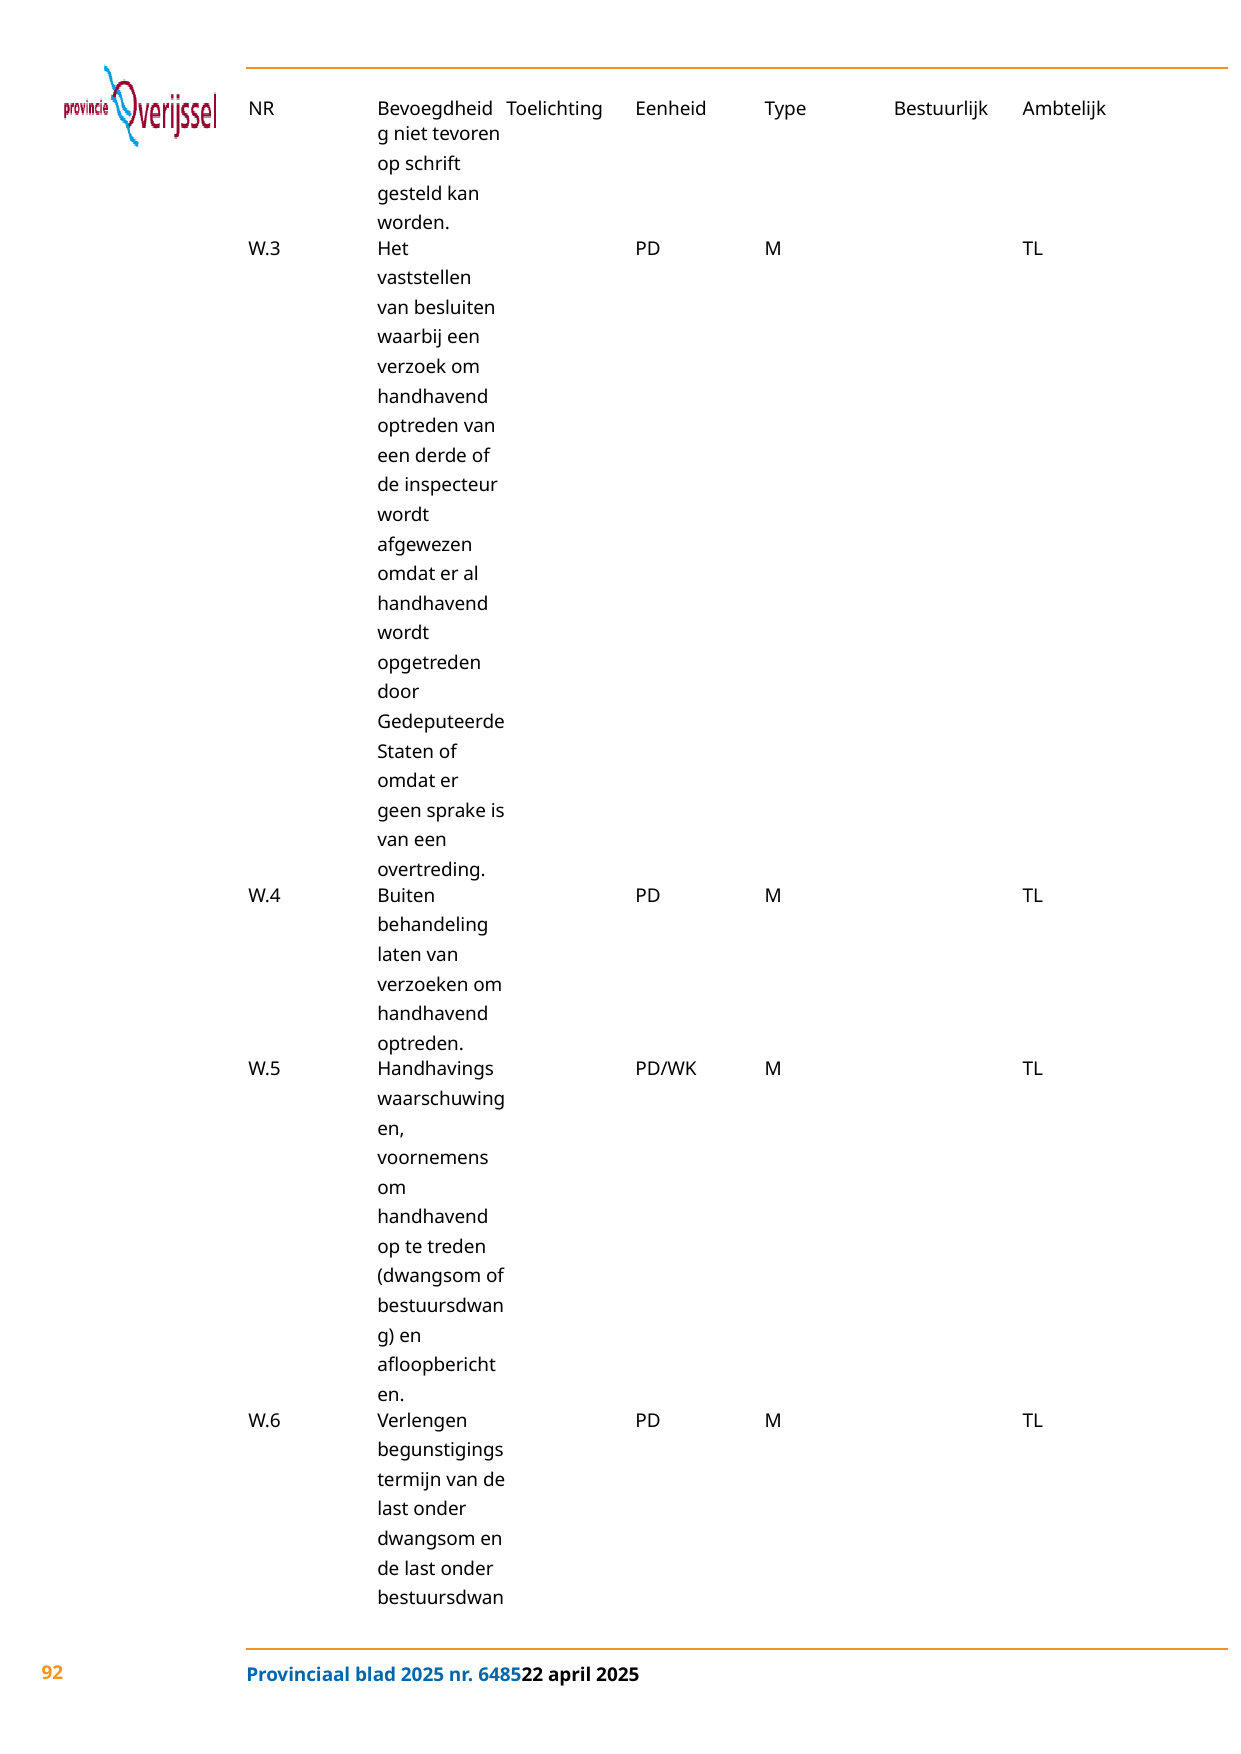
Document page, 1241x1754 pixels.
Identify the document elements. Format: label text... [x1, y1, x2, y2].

table_cell [506, 235, 635, 882]
table_cell TL [1023, 1056, 1152, 1407]
table_cell [894, 1407, 1022, 1610]
table_cell PD [635, 235, 764, 882]
table_cell M [764, 235, 893, 882]
table_cell Handhavingswaarschuwingen, voornemens om handhavend op te treden (dwangsom of bestuursdwang) en afloopberichten. [377, 1056, 506, 1407]
table_cell [506, 882, 635, 1056]
table_cell g niet tevoren op schrift gesteld kan worden. [377, 121, 506, 235]
picture [41, 47, 231, 172]
table_header Toelichting [506, 95, 635, 121]
table_cell [635, 121, 764, 235]
table_cell Het vaststellen van besluiten waarbij een verzoek om handhavend optreden van een derde of de inspecteur wordt afgewezen omdat er al handhavend wordt opgetreden door Gedeputeerde Staten of omdat er geen sprake is van een overtreding. [377, 235, 506, 882]
table_header NR [248, 95, 377, 121]
table_cell [764, 121, 893, 235]
table_cell [506, 121, 635, 235]
table_cell TL [1023, 1407, 1152, 1610]
table_cell TL [1023, 235, 1152, 882]
table_cell W.5 [248, 1056, 377, 1407]
table_cell [1023, 121, 1152, 235]
table_cell [506, 1056, 635, 1407]
table_cell [894, 121, 1022, 235]
table_header Eenheid [635, 95, 764, 121]
table_header Bestuurlijk [894, 95, 1022, 121]
table_cell [894, 235, 1022, 882]
table_cell TL [1023, 882, 1152, 1056]
table_cell W.3 [248, 235, 377, 882]
table_cell [894, 1056, 1022, 1407]
table_cell [506, 1407, 635, 1610]
table_cell Buiten behandeling laten van verzoeken om handhavend optreden. [377, 882, 506, 1056]
table_cell M [764, 1407, 893, 1610]
table_cell PD/WK [635, 1056, 764, 1407]
table_cell M [764, 1056, 893, 1407]
table_cell [248, 121, 377, 235]
table_cell PD [635, 882, 764, 1056]
table_cell W.4 [248, 882, 377, 1056]
table_cell [894, 882, 1022, 1056]
table_header Type [764, 95, 893, 121]
table_cell PD [635, 1407, 764, 1610]
table_header Bevoegdheid [377, 95, 506, 121]
table_cell M [764, 882, 893, 1056]
table_cell Verlengen begunstigingstermijn van de last onder dwangsom en de last onder bestuursdwan [377, 1407, 506, 1610]
table_cell W.6 [248, 1407, 377, 1610]
table_header Ambtelijk [1023, 95, 1152, 121]
